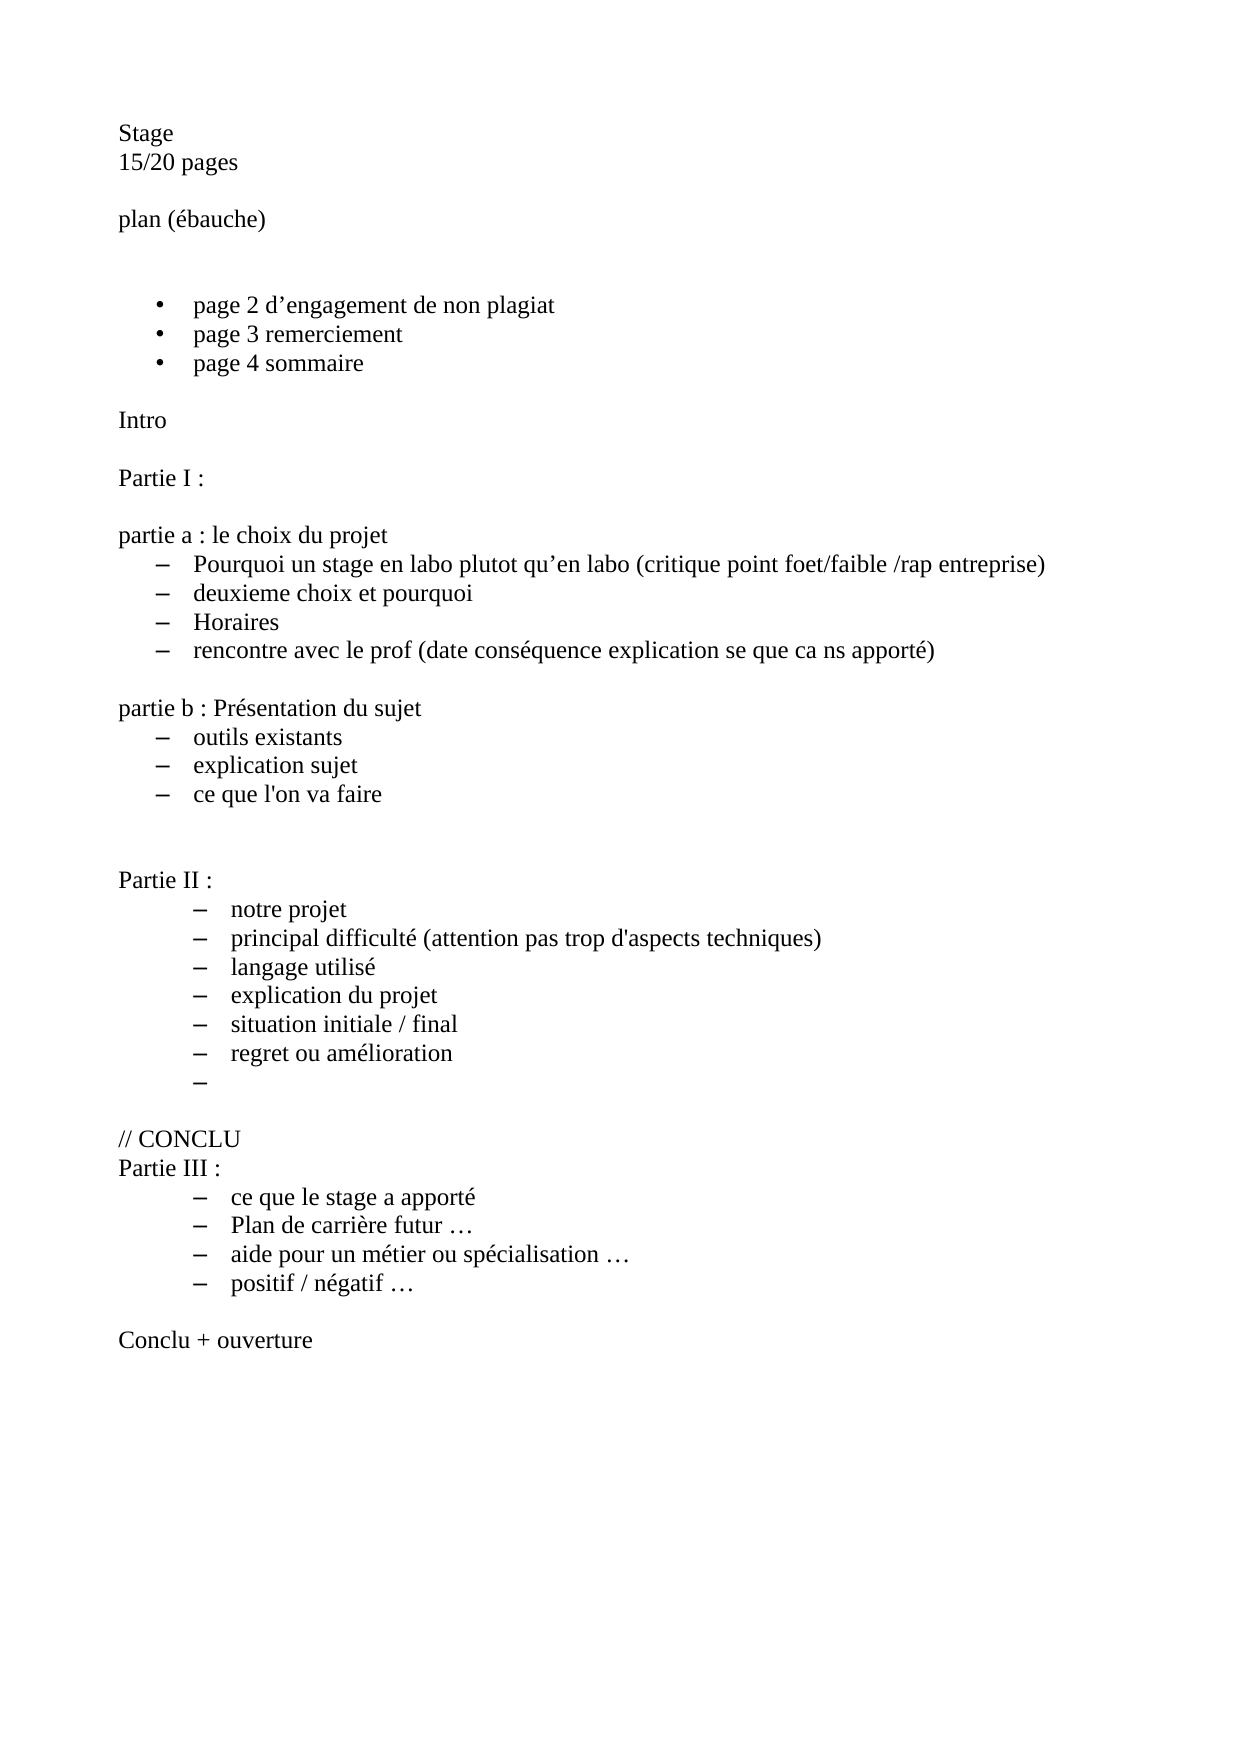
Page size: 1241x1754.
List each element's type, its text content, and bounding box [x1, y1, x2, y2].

list page 4 sommaire [156, 348, 1122, 377]
text Intro [118, 406, 1122, 434]
text Partie I : [118, 463, 1122, 492]
list deuxieme choix et pourquoi [156, 578, 1122, 607]
list regret ou amélioration [193, 1038, 1122, 1067]
text Partie II : [118, 866, 1122, 894]
list page 3 remerciement [156, 319, 1122, 348]
list langage utilisé [193, 952, 1122, 981]
list outils existants [156, 722, 1122, 751]
text partie b : Présentation du sujet [118, 693, 1122, 722]
list explication sujet [156, 751, 1122, 779]
list ce que le stage a apporté [193, 1182, 1122, 1211]
text Partie III : [118, 1153, 1122, 1182]
list situation initiale / final [193, 1009, 1122, 1038]
list Pourquoi un stage en labo plutot qu’en labo (critique point foet/faible /rap entreprise) [156, 549, 1122, 578]
list Horaires [156, 607, 1122, 636]
text plan (ébauche) [118, 204, 1122, 233]
text partie a : le choix du projet [118, 521, 1122, 549]
text // CONCLU [118, 1124, 1122, 1153]
list explication du projet [193, 981, 1122, 1009]
list ce que l'on va faire [156, 779, 1122, 808]
text Stage [118, 118, 1122, 147]
list positif / négatif … [193, 1268, 1122, 1297]
list rencontre avec le prof (date conséquence explication se que ca ns apporté) [156, 636, 1122, 664]
list page 2 d’engagement de non plagiat [156, 291, 1122, 319]
text Conclu + ouverture [118, 1326, 1122, 1354]
list notre projet [193, 894, 1122, 923]
text 15/20 pages [118, 147, 1122, 176]
list principal difficulté (attention pas trop d'aspects techniques) [193, 923, 1122, 952]
list Plan de carrière futur … [193, 1211, 1122, 1239]
list aide pour un métier ou spécialisation … [193, 1239, 1122, 1268]
